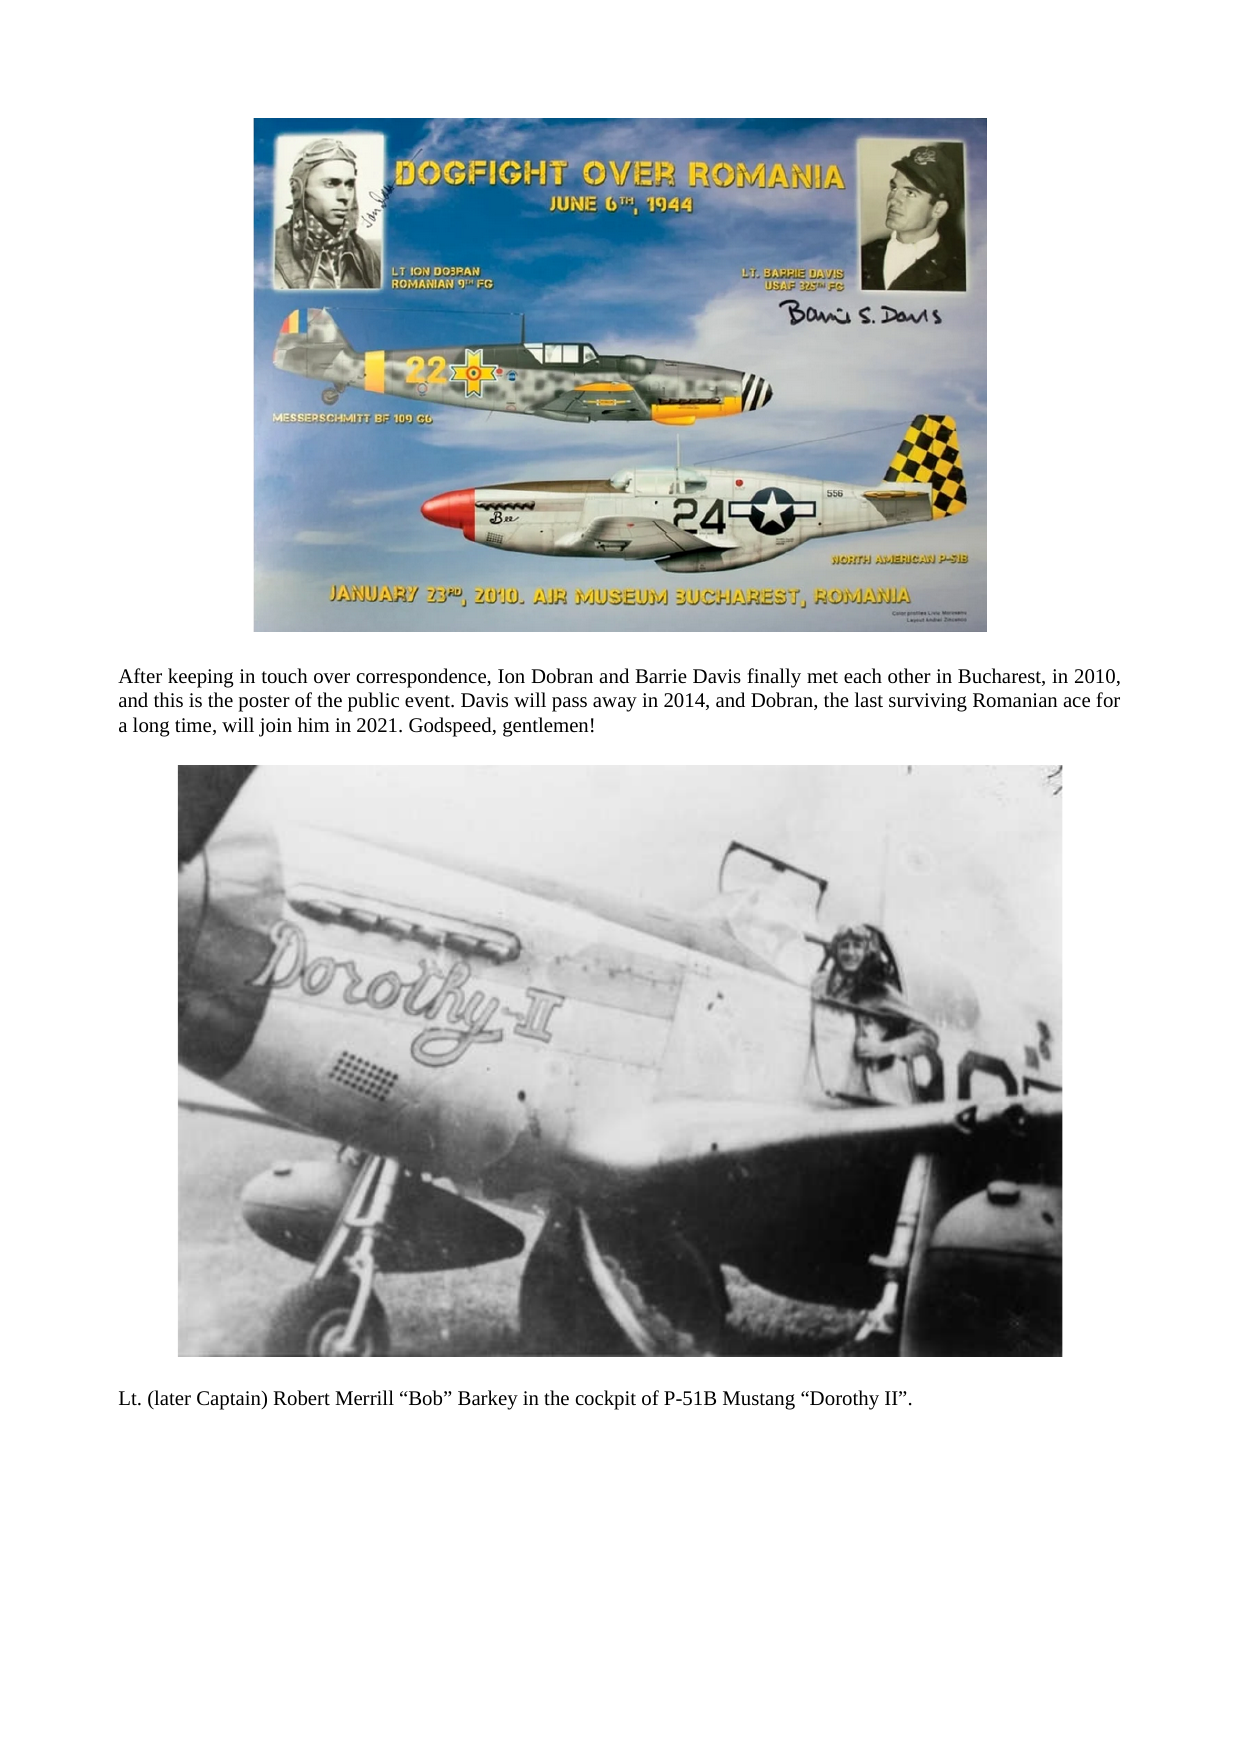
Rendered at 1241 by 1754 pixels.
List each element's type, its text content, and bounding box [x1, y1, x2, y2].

text Lt. (later Captain) Robert Merrill “Bob” Barkey in the cockpit of P-51B Mustang “Dorothy II”. [118, 1386, 1122, 1409]
picture [253, 118, 987, 632]
text After keeping in touch over correspondence, Ion Dobran and Barrie Davis finally met each other in Bucharest, in 2010, and this is the poster of the public event. Davis will pass away in 2014, and Dobran, the last surviving Romanian ace for a long time, will join him in 2021. Godspeed, gentlemen! [118, 664, 1122, 737]
picture [177, 765, 1063, 1357]
